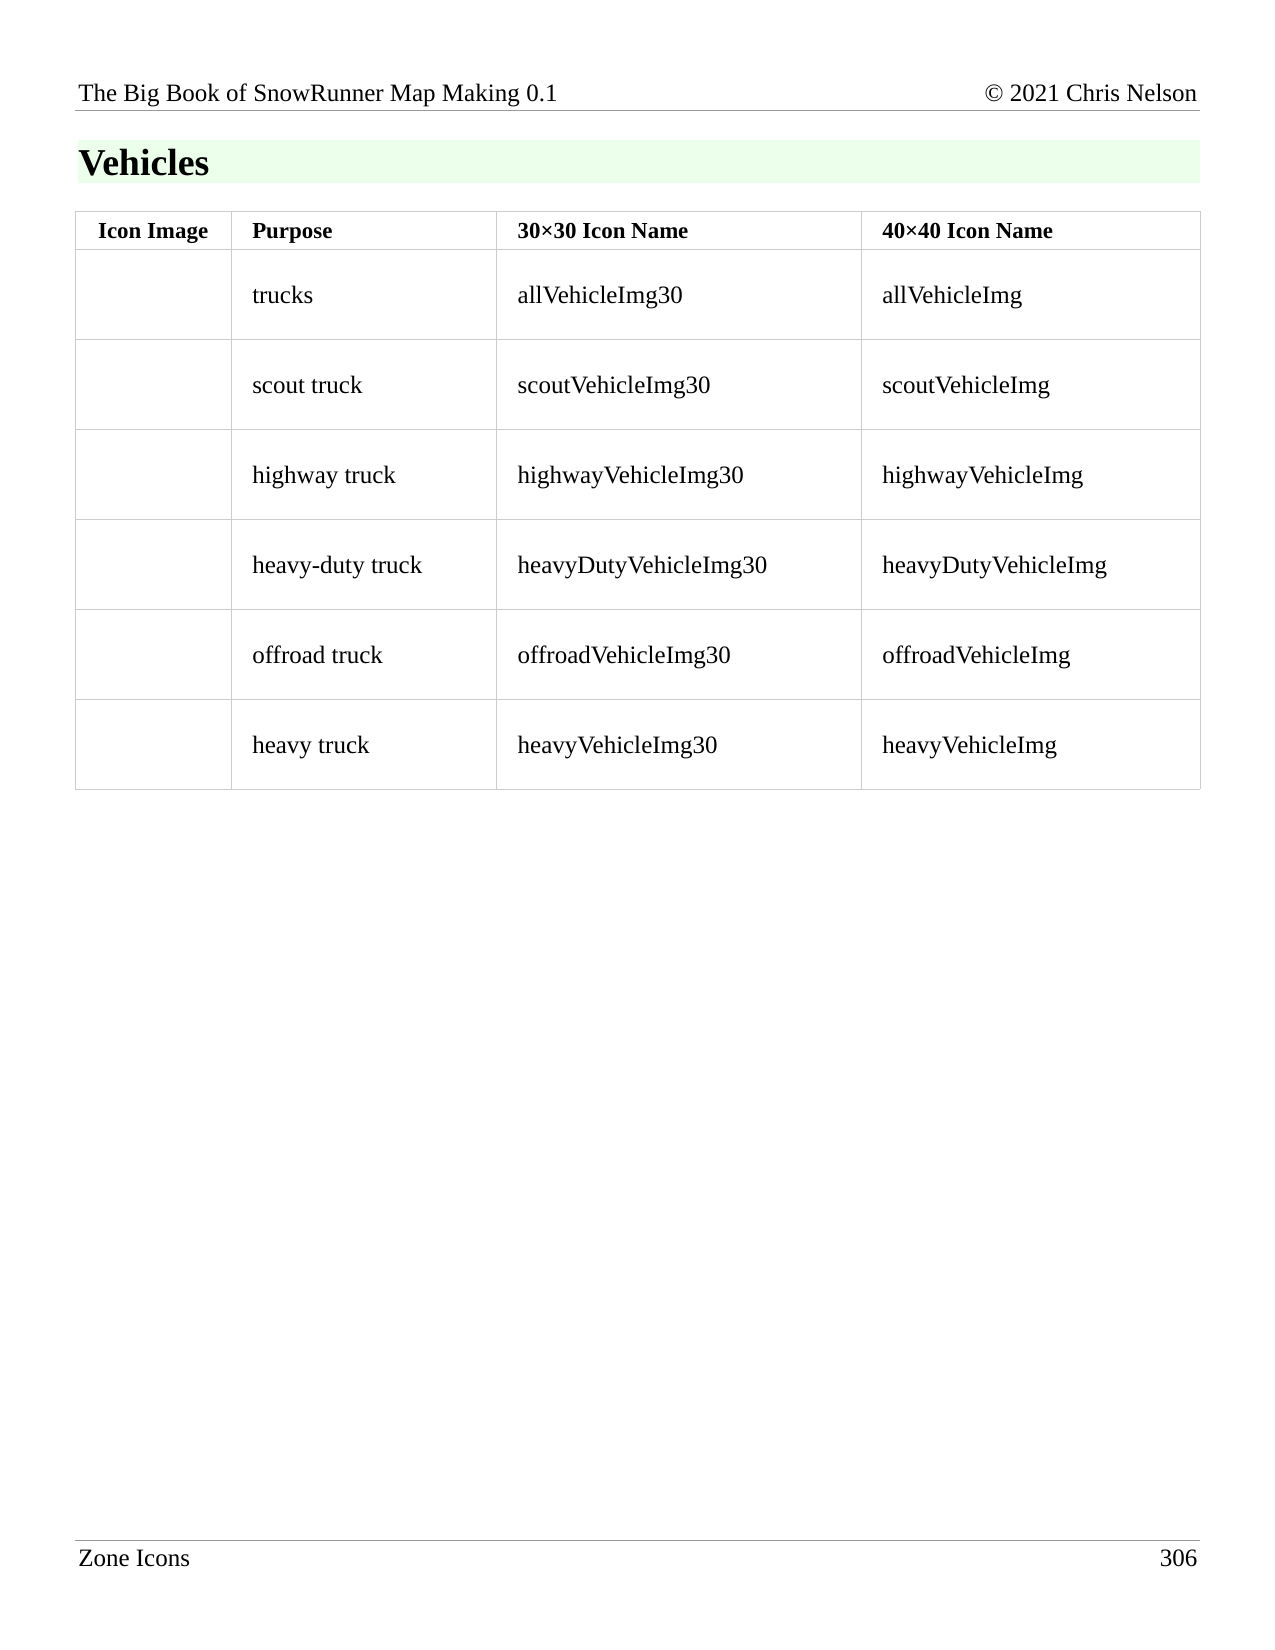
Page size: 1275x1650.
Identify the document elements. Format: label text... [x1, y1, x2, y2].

table_cell allVehicleImg [862, 250, 1200, 339]
table_cell [76, 430, 231, 519]
table_cell offroadVehicleImg [862, 610, 1200, 699]
table_cell heavyVehicleImg [862, 700, 1200, 789]
table_header Icon Image [76, 212, 231, 249]
table_cell highwayVehicleImg [862, 430, 1200, 519]
table_cell [76, 700, 231, 789]
table_cell heavy truck [232, 700, 496, 789]
subtitle Vehicles [78, 140, 1200, 183]
table_cell heavyDutyVehicleImg [862, 520, 1200, 609]
table_cell highwayVehicleImg30 [497, 430, 861, 519]
table_header 30×30 Icon Name [497, 212, 861, 249]
table_cell heavyDutyVehicleImg30 [497, 520, 861, 609]
table_cell heavy-duty truck [232, 520, 496, 609]
table_cell scoutVehicleImg [862, 340, 1200, 429]
table_cell scoutVehicleImg30 [497, 340, 861, 429]
table_cell offroad truck [232, 610, 496, 699]
table_cell [76, 340, 231, 429]
table_cell offroadVehicleImg30 [497, 610, 861, 699]
table_cell heavyVehicleImg30 [497, 700, 861, 789]
table_cell [76, 610, 231, 699]
table_cell allVehicleImg30 [497, 250, 861, 339]
table_cell [76, 520, 231, 609]
table_cell [76, 250, 231, 339]
table_header 40×40 Icon Name [862, 212, 1200, 249]
table_cell scout truck [232, 340, 496, 429]
table_header Purpose [232, 212, 496, 249]
table_cell trucks [232, 250, 496, 339]
table_cell highway truck [232, 430, 496, 519]
